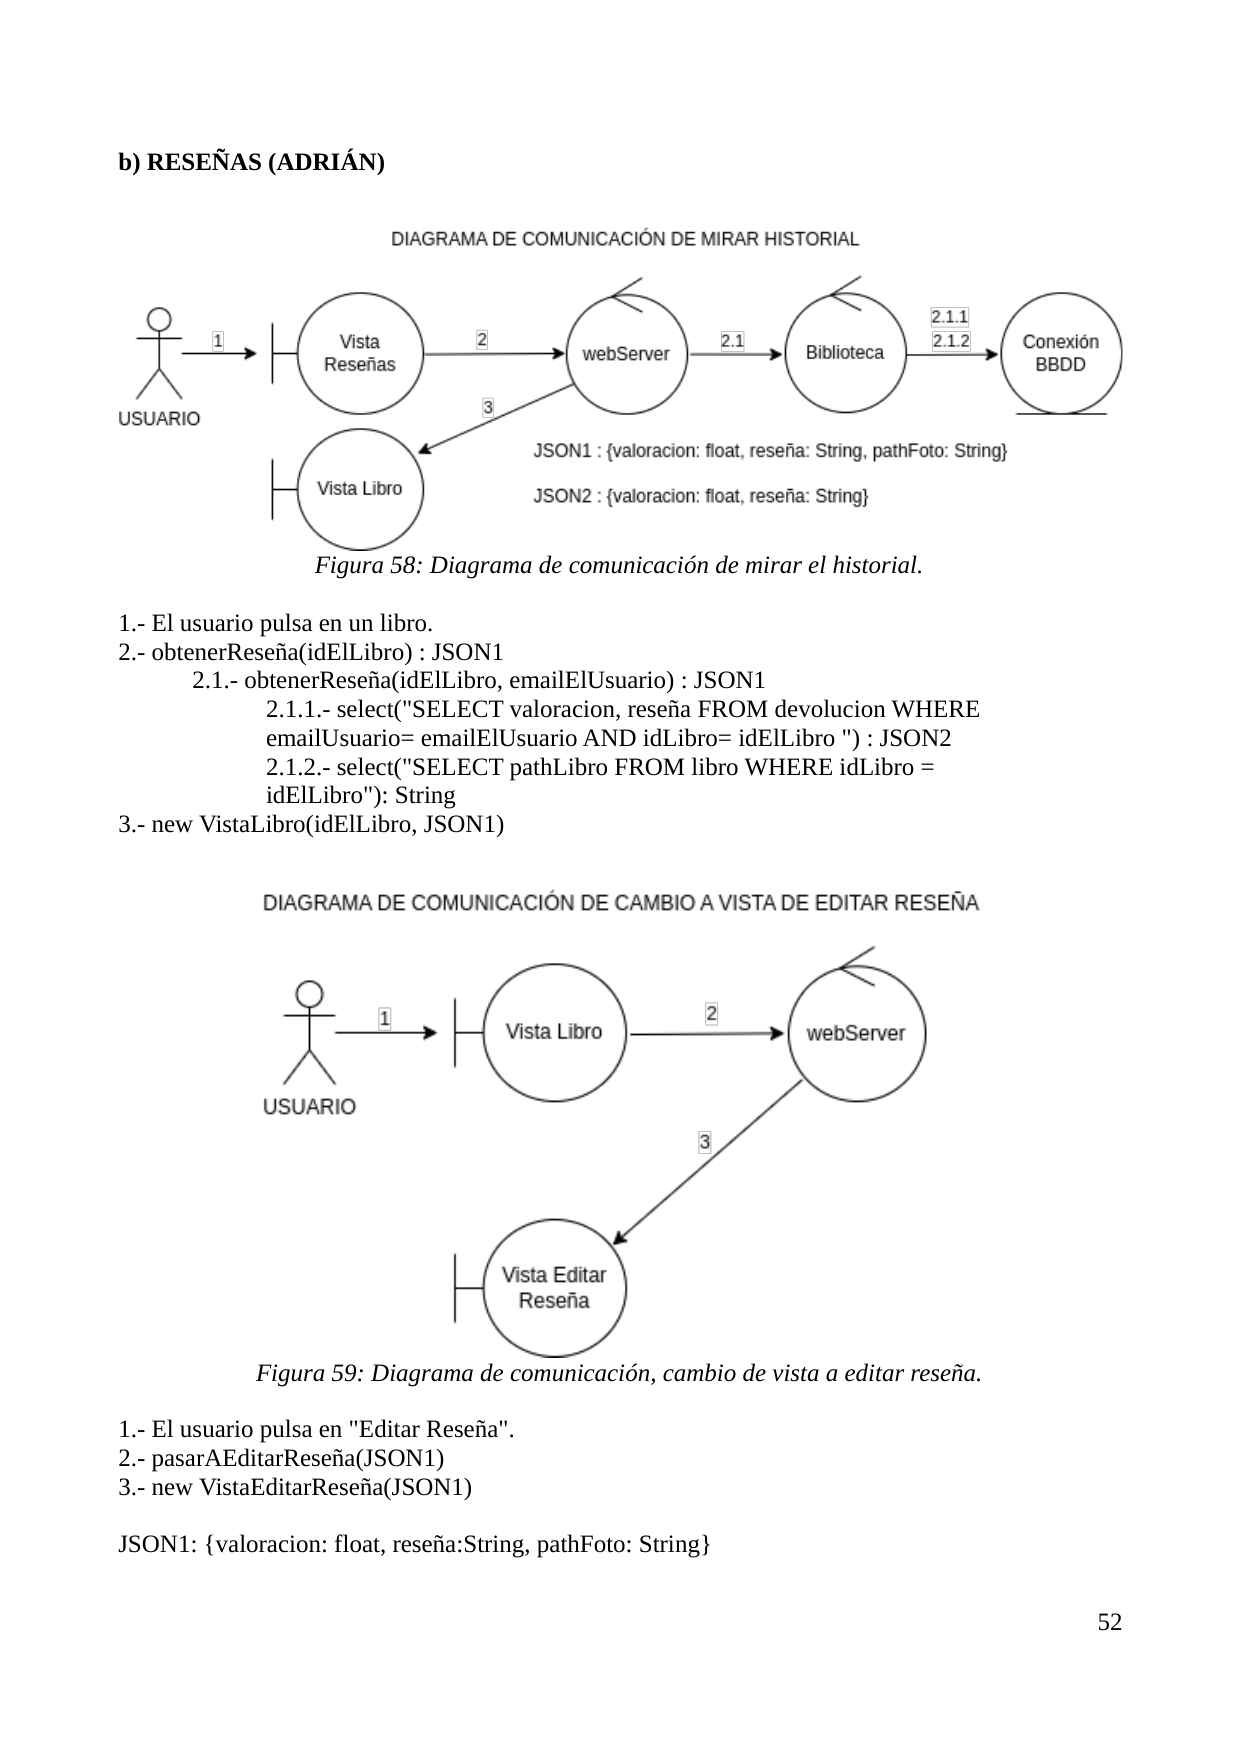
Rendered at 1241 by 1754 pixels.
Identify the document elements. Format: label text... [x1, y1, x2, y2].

text Figura 59: Diagrama de comunicación, cambio de vista a editar reseña. [244, 1358, 996, 1386]
text 2.1.- obtenerReseña(idElLibro, emailElUsuario) : JSON1 [118, 665, 1122, 694]
text 2.- pasarAEditarReseña(JSON1) [118, 1443, 1122, 1472]
text 3.- new VistaLibro(idElLibro, JSON1) [118, 809, 1122, 838]
text 1.- El usuario pulsa en "Editar Reseña". [118, 1414, 1122, 1443]
picture [118, 217, 1123, 551]
text 3.- new VistaEditarReseña(JSON1) [118, 1472, 1122, 1501]
text JSON1: {valoracion: float, reseña:String, pathFoto: String} [118, 1529, 1122, 1558]
text 2.1.2.- select("SELECT pathLibro FROM libro WHERE idLibro = idElLibro"): String [118, 752, 1122, 809]
picture [244, 879, 997, 1358]
text 2.- obtenerReseña(idElLibro) : JSON1 [118, 637, 1122, 665]
text 1.- El usuario pulsa en un libro. [118, 608, 1122, 637]
subtitle b) RESEÑAS (ADRIÁN) [118, 147, 1122, 176]
text Figura 58: Diagrama de comunicación de mirar el historial. [84, 551, 1156, 579]
text 2.1.1.- select("SELECT valoracion, reseña FROM devolucion WHERE emailUsuario= emailElUsuario AND idLibro= idElLibro ") : JSON2 [118, 694, 1122, 752]
